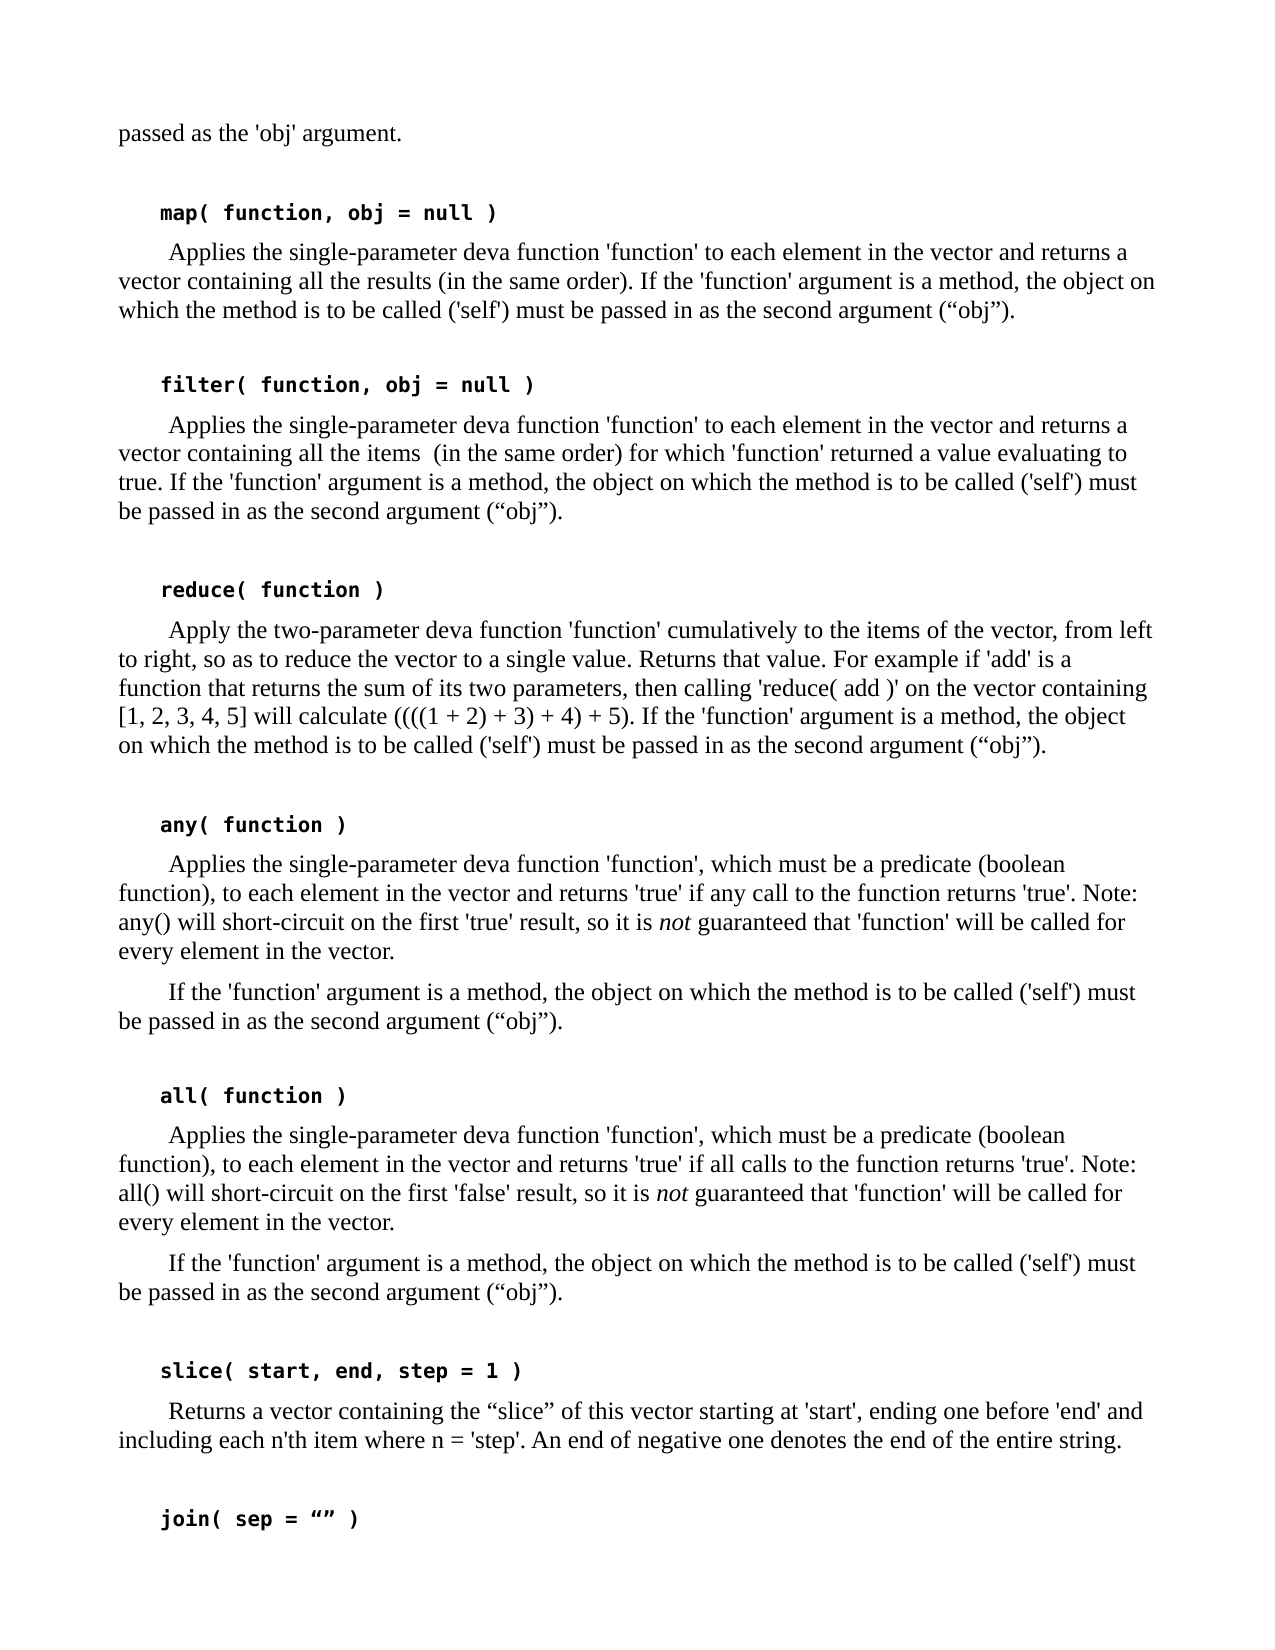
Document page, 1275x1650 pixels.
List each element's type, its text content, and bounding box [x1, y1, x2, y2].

text reduce( function ) [118, 578, 1157, 603]
text all( function ) [118, 1084, 1157, 1108]
text Applies the single-parameter deva function 'function' to each element in the vector and returns a vector containing all the results (in the same order). If the 'function' argument is a method, the object on which the method is to be called ('self') must be passed in as the second argument (“obj”). [118, 237, 1157, 324]
text If the 'function' argument is a method, the object on which the method is to be called ('self') must be passed in as the second argument (“obj”). [118, 977, 1157, 1034]
text join( sep = “” ) [118, 1507, 1157, 1532]
text Applies the single-parameter deva function 'function' to each element in the vector and returns a vector containing all the items (in the same order) for which 'function' returned a value evaluating to true. If the 'function' argument is a method, the object on which the method is to be called ('self') must be passed in as the second argument (“obj”). [118, 410, 1157, 525]
text passed as the 'obj' argument. [118, 118, 1157, 147]
text Apply the two-parameter deva function 'function' cumulatively to the items of the vector, from left to right, so as to reduce the vector to a single value. Returns that value. For example if 'add' is a function that returns the sum of its two parameters, then calling 'reduce( add )' on the vector containing [1, 2, 3, 4, 5] will calculate ((((1 + 2) + 3) + 4) + 5). If the 'function' argument is a method, the object on which the method is to be called ('self') must be passed in as the second argument (“obj”). [118, 615, 1157, 759]
text Applies the single-parameter deva function 'function', which must be a predicate (boolean function), to each element in the vector and returns 'true' if all calls to the function returns 'true'. Note: all() will short-circuit on the first 'false' result, so it is not guaranteed that 'function' will be called for every element in the vector. [118, 1121, 1157, 1236]
text If the 'function' argument is a method, the object on which the method is to be called ('self') must be passed in as the second argument (“obj”). [118, 1248, 1157, 1306]
text any( function ) [118, 813, 1157, 837]
text map( function, obj = null ) [118, 201, 1157, 225]
text Applies the single-parameter deva function 'function', which must be a predicate (boolean function), to each element in the vector and returns 'true' if any call to the function returns 'true'. Note: any() will short-circuit on the first 'true' result, so it is not guaranteed that 'function' will be called for every element in the vector. [118, 849, 1157, 964]
text Returns a vector containing the “slice” of this vector starting at 'start', ending one before 'end' and including each n'th item where n = 'step'. An end of negative one denotes the end of the entire string. [118, 1396, 1157, 1453]
text filter( function, obj = null ) [118, 373, 1157, 397]
text slice( start, end, step = 1 ) [118, 1359, 1157, 1383]
